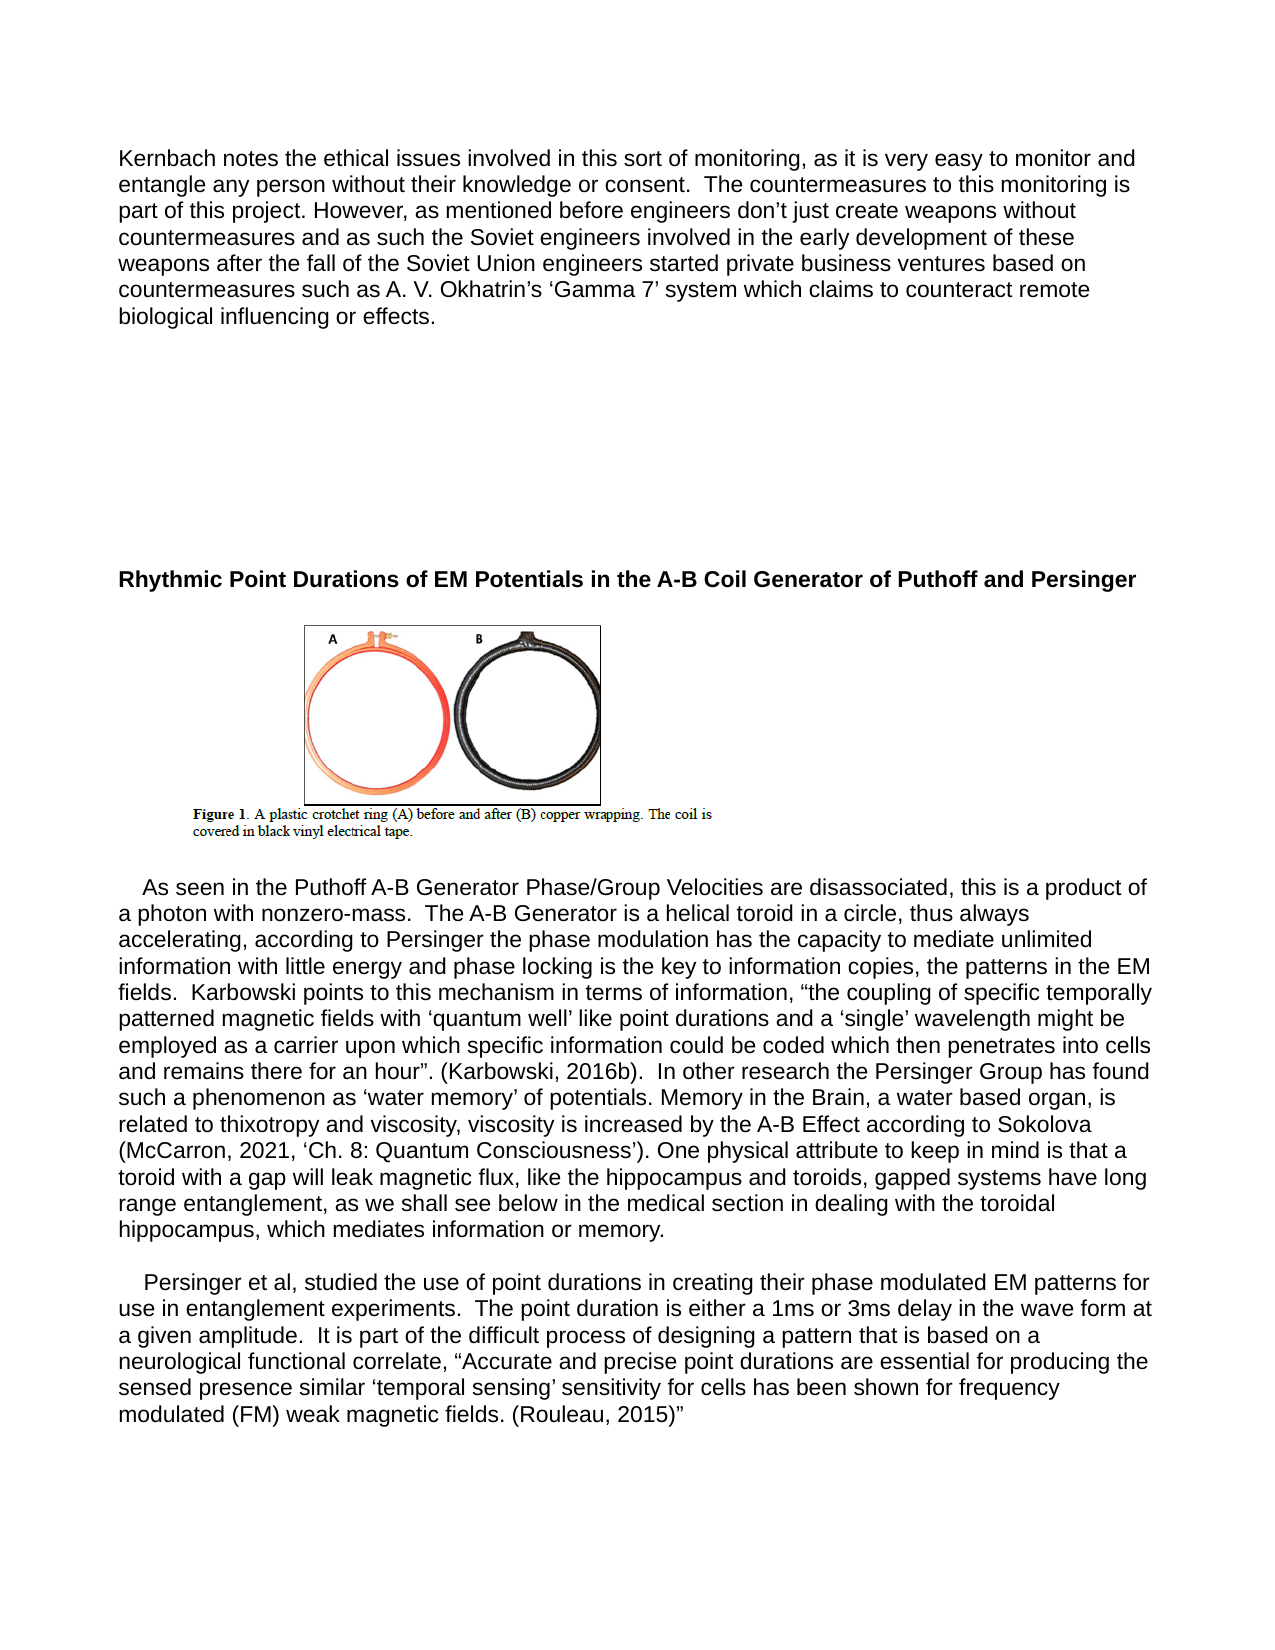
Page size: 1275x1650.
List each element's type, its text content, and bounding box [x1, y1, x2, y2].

picture [163, 610, 733, 848]
text Kernbach notes the ethical issues involved in this sort of monitoring, as it is very easy to monitor and entangle any person without their knowledge or consent. The countermeasures to this monitoring is part of this project. However, as mentioned before engineers don’t just create weapons without countermeasures and as such the Soviet engineers involved in the early development of these weapons after the fall of the Soviet Union engineers started private business ventures based on countermeasures such as A. V. Okhatrin’s ‘Gamma 7’ system which claims to counteract remote biological influencing or effects. [118, 144, 1157, 329]
text Persinger et al, studied the use of point durations in creating their phase modulated EM patterns for use in entanglement experiments. The point duration is either a 1ms or 3ms delay in the wave form at a given amplitude. It is part of the difficult process of designing a pattern that is based on a neurological functional correlate, “Accurate and precise point durations are essential for producing the sensed presence similar ‘temporal sensing’ sensitivity for cells has been shown for frequency modulated (FM) weak magnetic fields. (Rouleau, 2015)” [118, 1269, 1157, 1427]
text Rhythmic Point Durations of EM Potentials in the A-B Coil Generator of Puthoff and Persinger [118, 566, 1157, 592]
text As seen in the Puthoff A-B Generator Phase/Group Velocities are disassociated, this is a product of a photon with nonzero-mass. The A-B Generator is a helical toroid in a circle, thus always accelerating, according to Persinger the phase modulation has the capacity to mediate unlimited information with little energy and phase locking is the key to information copies, the patterns in the EM fields. Karbowski points to this mechanism in terms of information, “the coupling of specific temporally patterned magnetic fields with ‘quantum well’ like point durations and a ‘single’ wavelength might be employed as a carrier upon which specific information could be coded which then penetrates into cells and remains there for an hour”. (Karbowski, 2016b). In other research the Persinger Group has found such a phenomenon as ‘water memory’ of potentials. Memory in the Brain, a water based organ, is related to thixotropy and viscosity, viscosity is increased by the A-B Effect according to Sokolova (McCarron, 2021, ‘Ch. 8: Quantum Consciousness’). One physical attribute to keep in mind is that a toroid with a gap will leak magnetic flux, like the hippocampus and toroids, gapped systems have long range entanglement, as we shall see below in the medical section in dealing with the toroidal hippocampus, which mediates information or memory. [118, 873, 1157, 1242]
